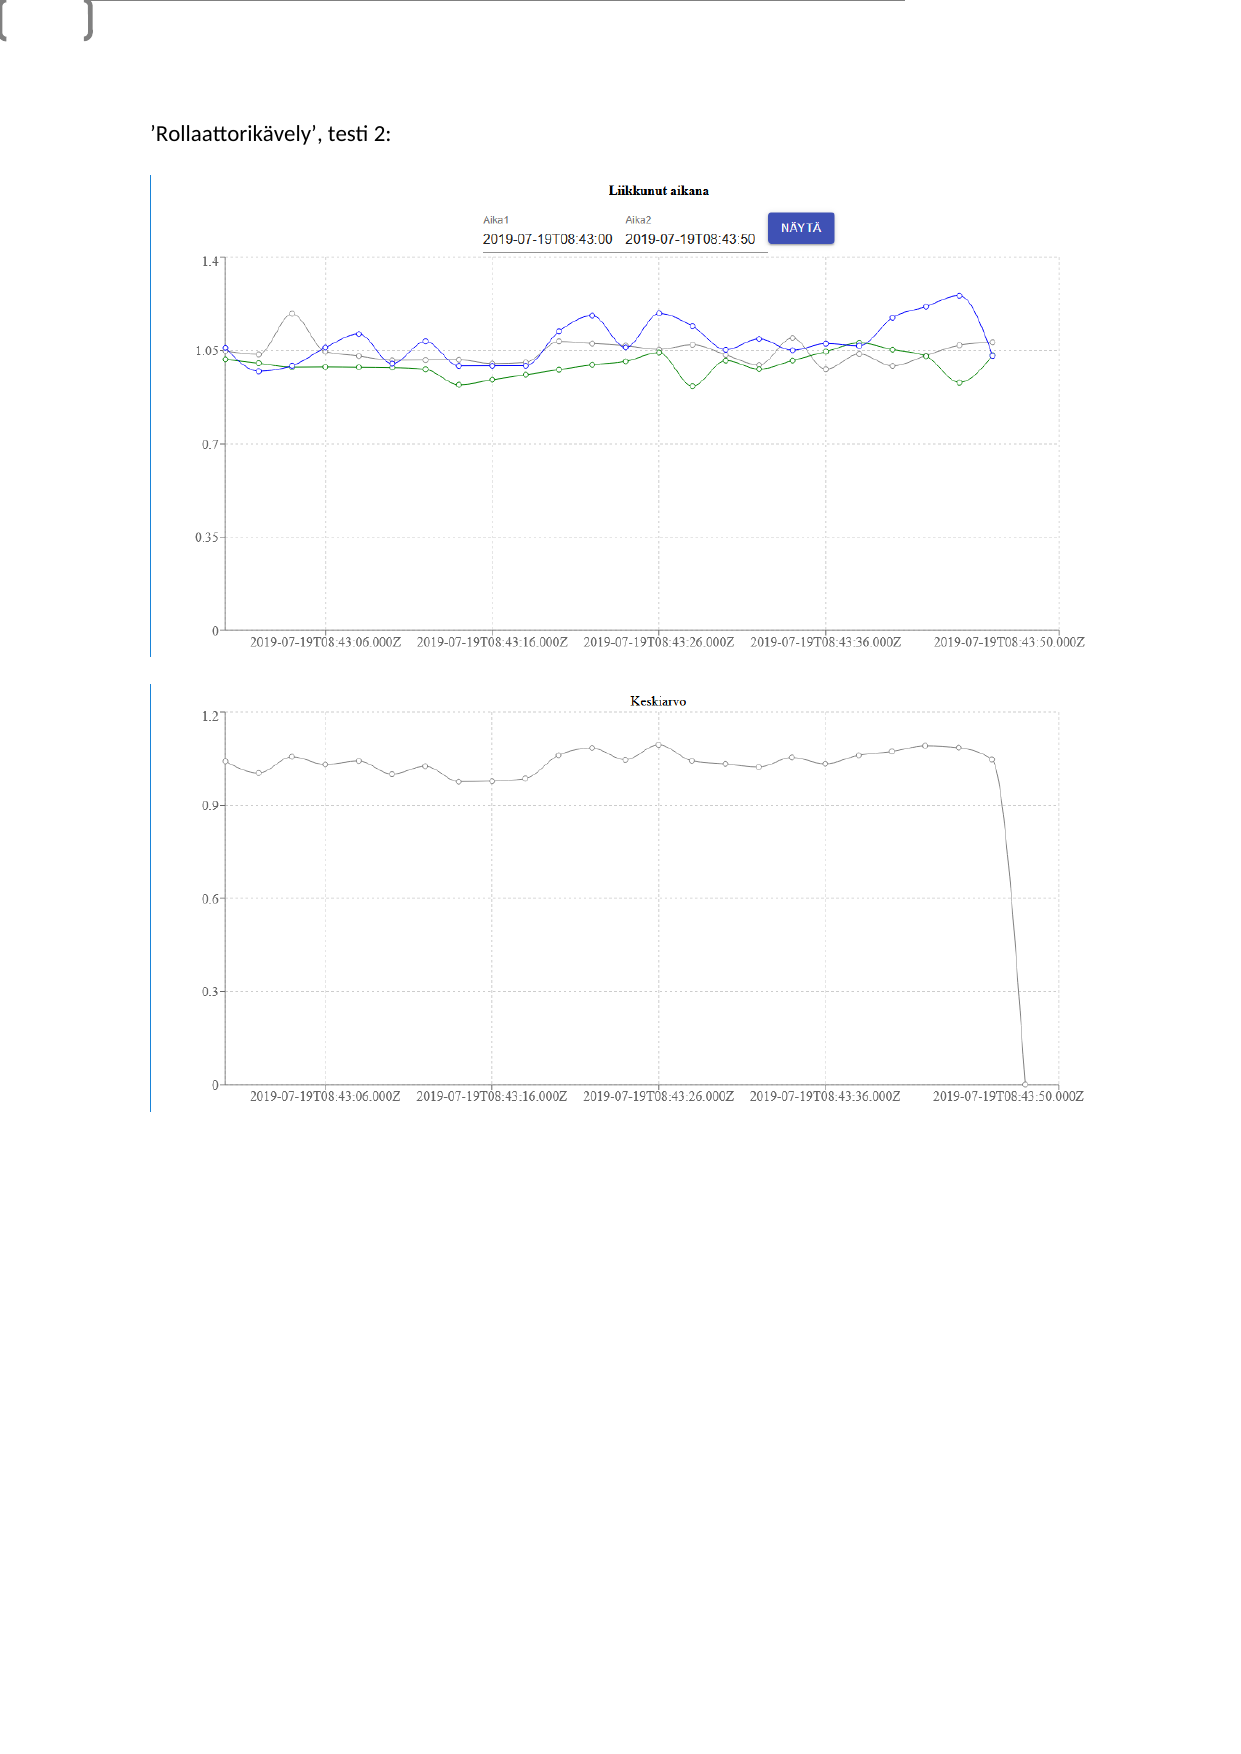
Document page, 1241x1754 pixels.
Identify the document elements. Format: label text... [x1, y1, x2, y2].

picture [150, 684, 1091, 1112]
picture [150, 175, 1091, 657]
text ’Rollaattorikävely’, testi 2: [150, 119, 1090, 147]
